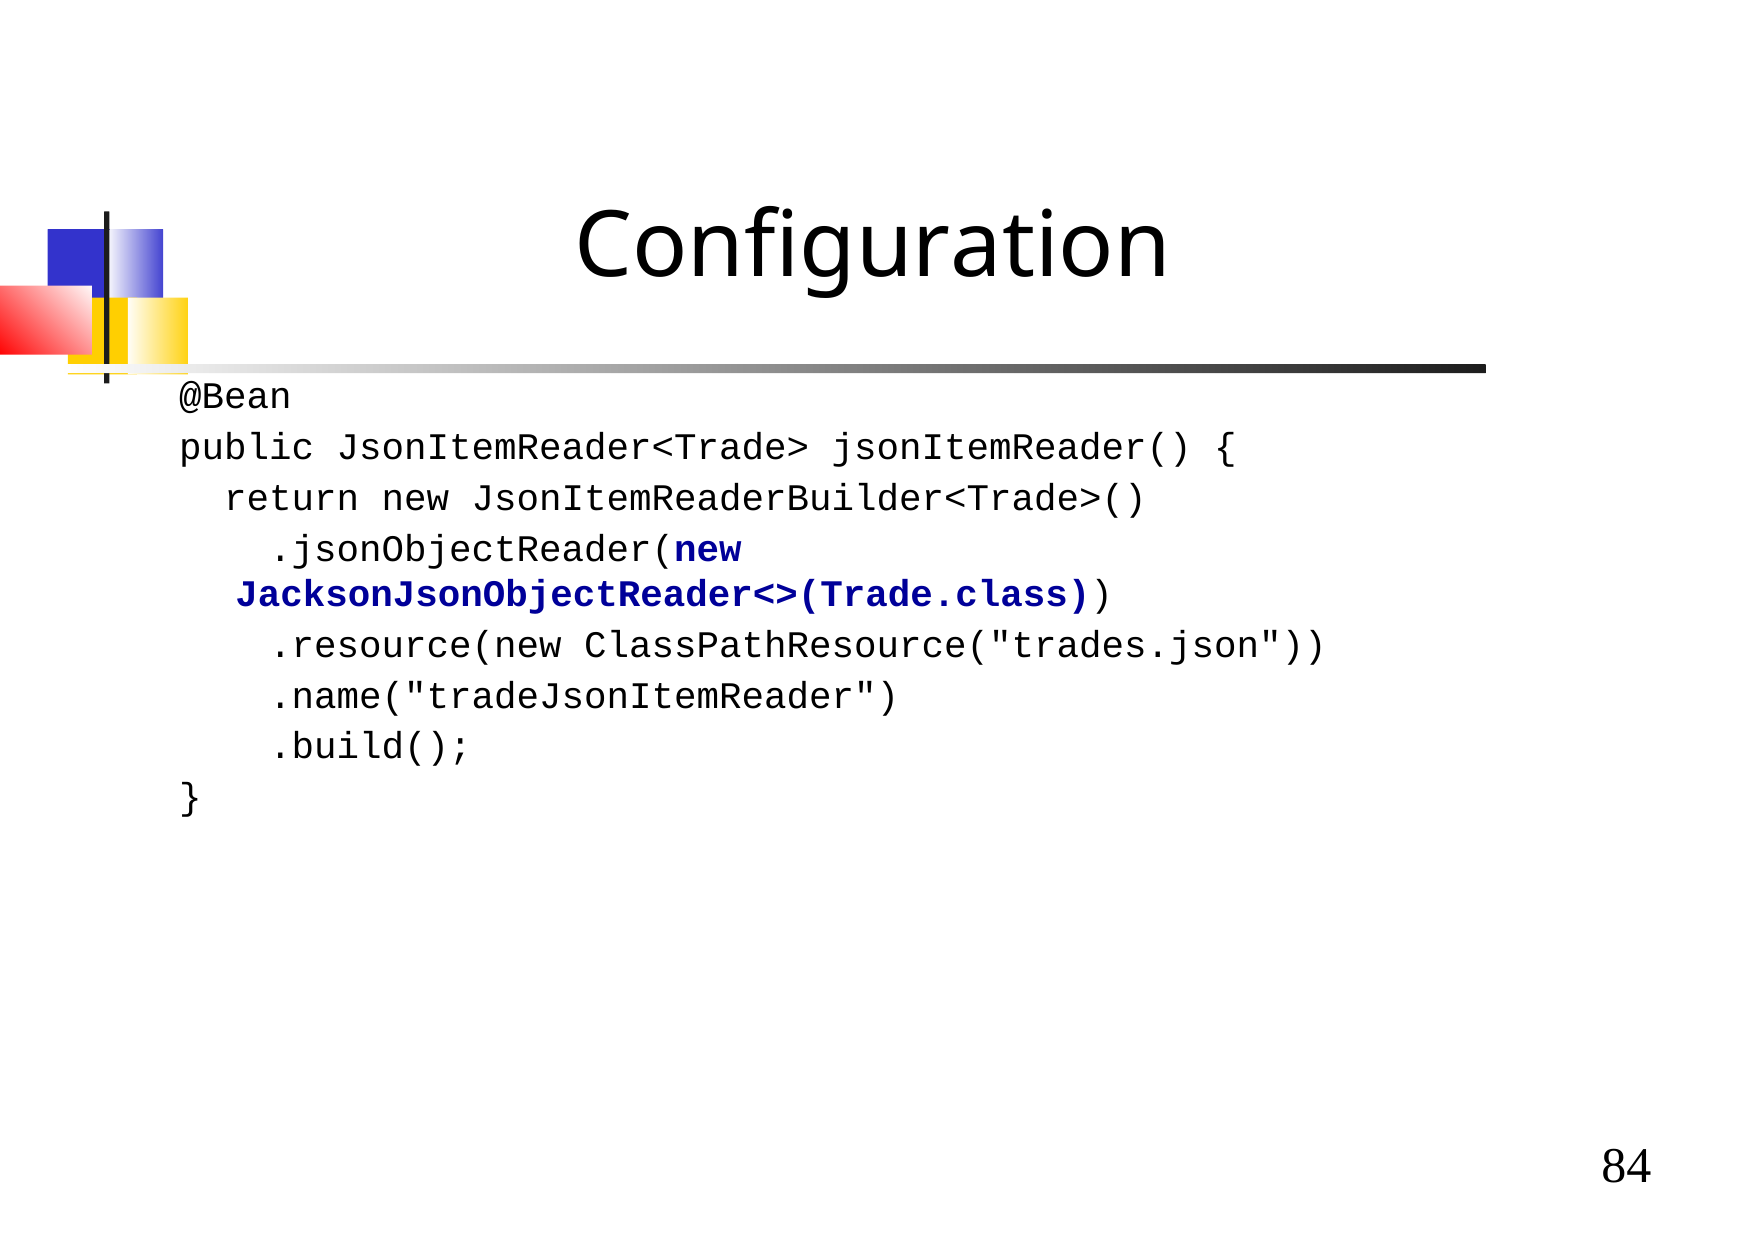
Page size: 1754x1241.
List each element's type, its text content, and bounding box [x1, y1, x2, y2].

title Configuration [179, 139, 1567, 351]
list @Bean public JsonItemReader<Trade> jsonItemReader() { return new JsonItemReaderBuilder<Trade>() .jsonObjectReader(new JacksonJsonObjectReader<>(Trade.class)) .resource(new ClassPathResource("trades.json")) .name("tradeJsonItemReader") .build(); } [179, 371, 1567, 1091]
